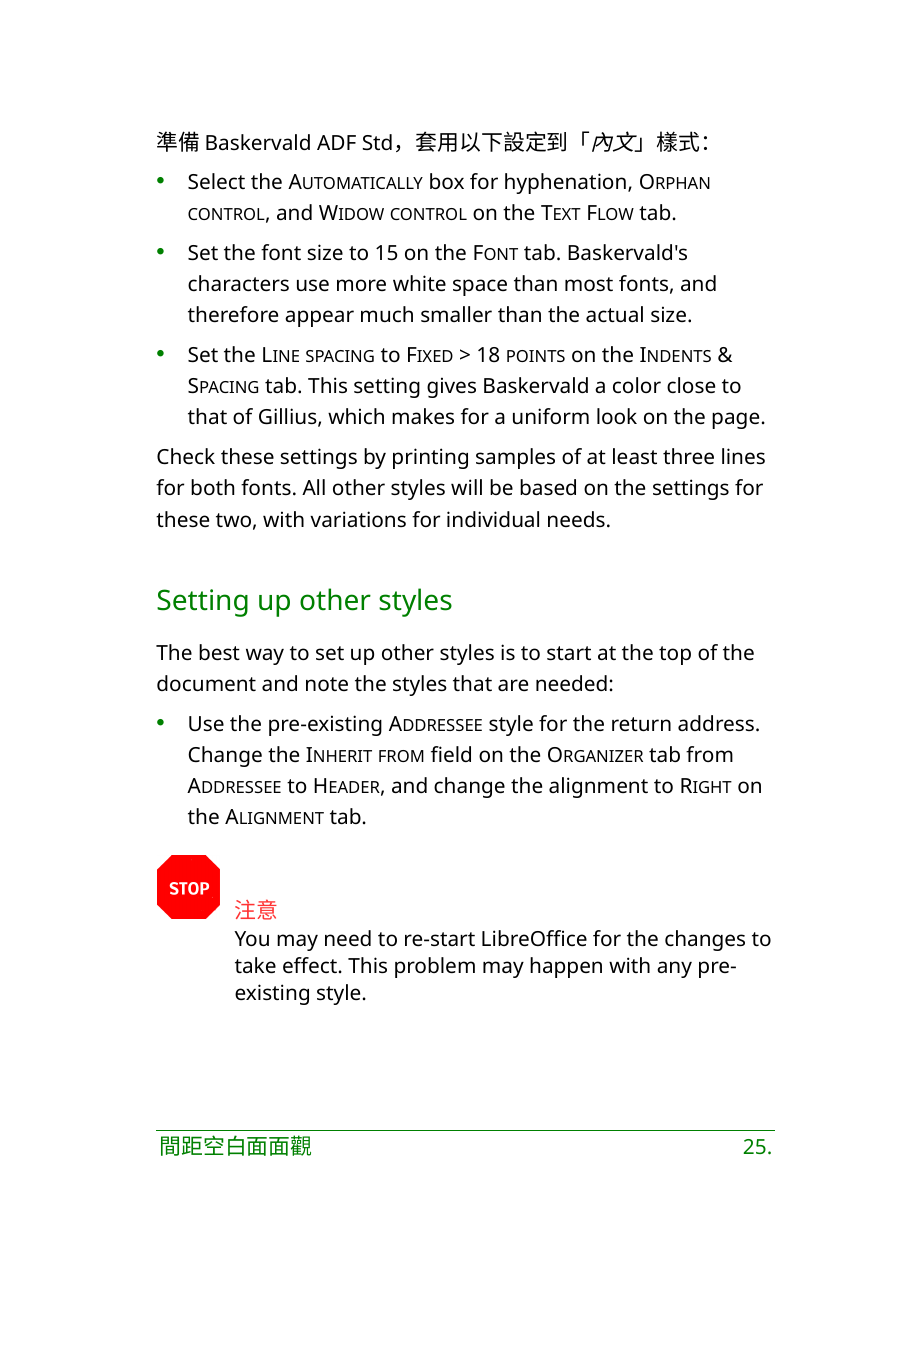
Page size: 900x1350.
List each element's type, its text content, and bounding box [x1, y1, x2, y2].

list Use the pre-existing Addressee style for the return address. Change the Inherit from field on the Organizer tab from Addressee to Header, and change the alignment to Right on the Alignment tab. [156, 706, 775, 831]
list 注意 [156, 855, 775, 925]
list Select the Automatically box for hyphenation, Orphan control, and Widow control on the Text Flow tab. [156, 164, 775, 227]
list Set the font size to 15 on the Font tab. Baskervald's characters use more white space than most fonts, and therefore appear much smaller than the actual size. [156, 235, 775, 329]
picture [157, 855, 220, 919]
text The best way to set up other styles is to start at the top of the document and note the styles that are needed: [156, 635, 775, 698]
text 準備Baskervald ADF Std，套用以下設定到「內文」樣式： [156, 125, 775, 156]
subtitle Setting up other styles [156, 580, 775, 618]
text You may need to re-start LibreOffice for the changes to take effect. This problem may happen with any pre-existing style. [234, 925, 775, 1006]
list Set the Line spacing to Fixed > 18 points on the Indents & Spacing tab. This setting gives Baskervald a color close to that of Gillius, which makes for a uniform look on the page. [156, 337, 775, 431]
text Check these settings by printing samples of at least three lines for both fonts. All other styles will be based on the settings for these two, with variations for individual needs. [156, 439, 775, 533]
